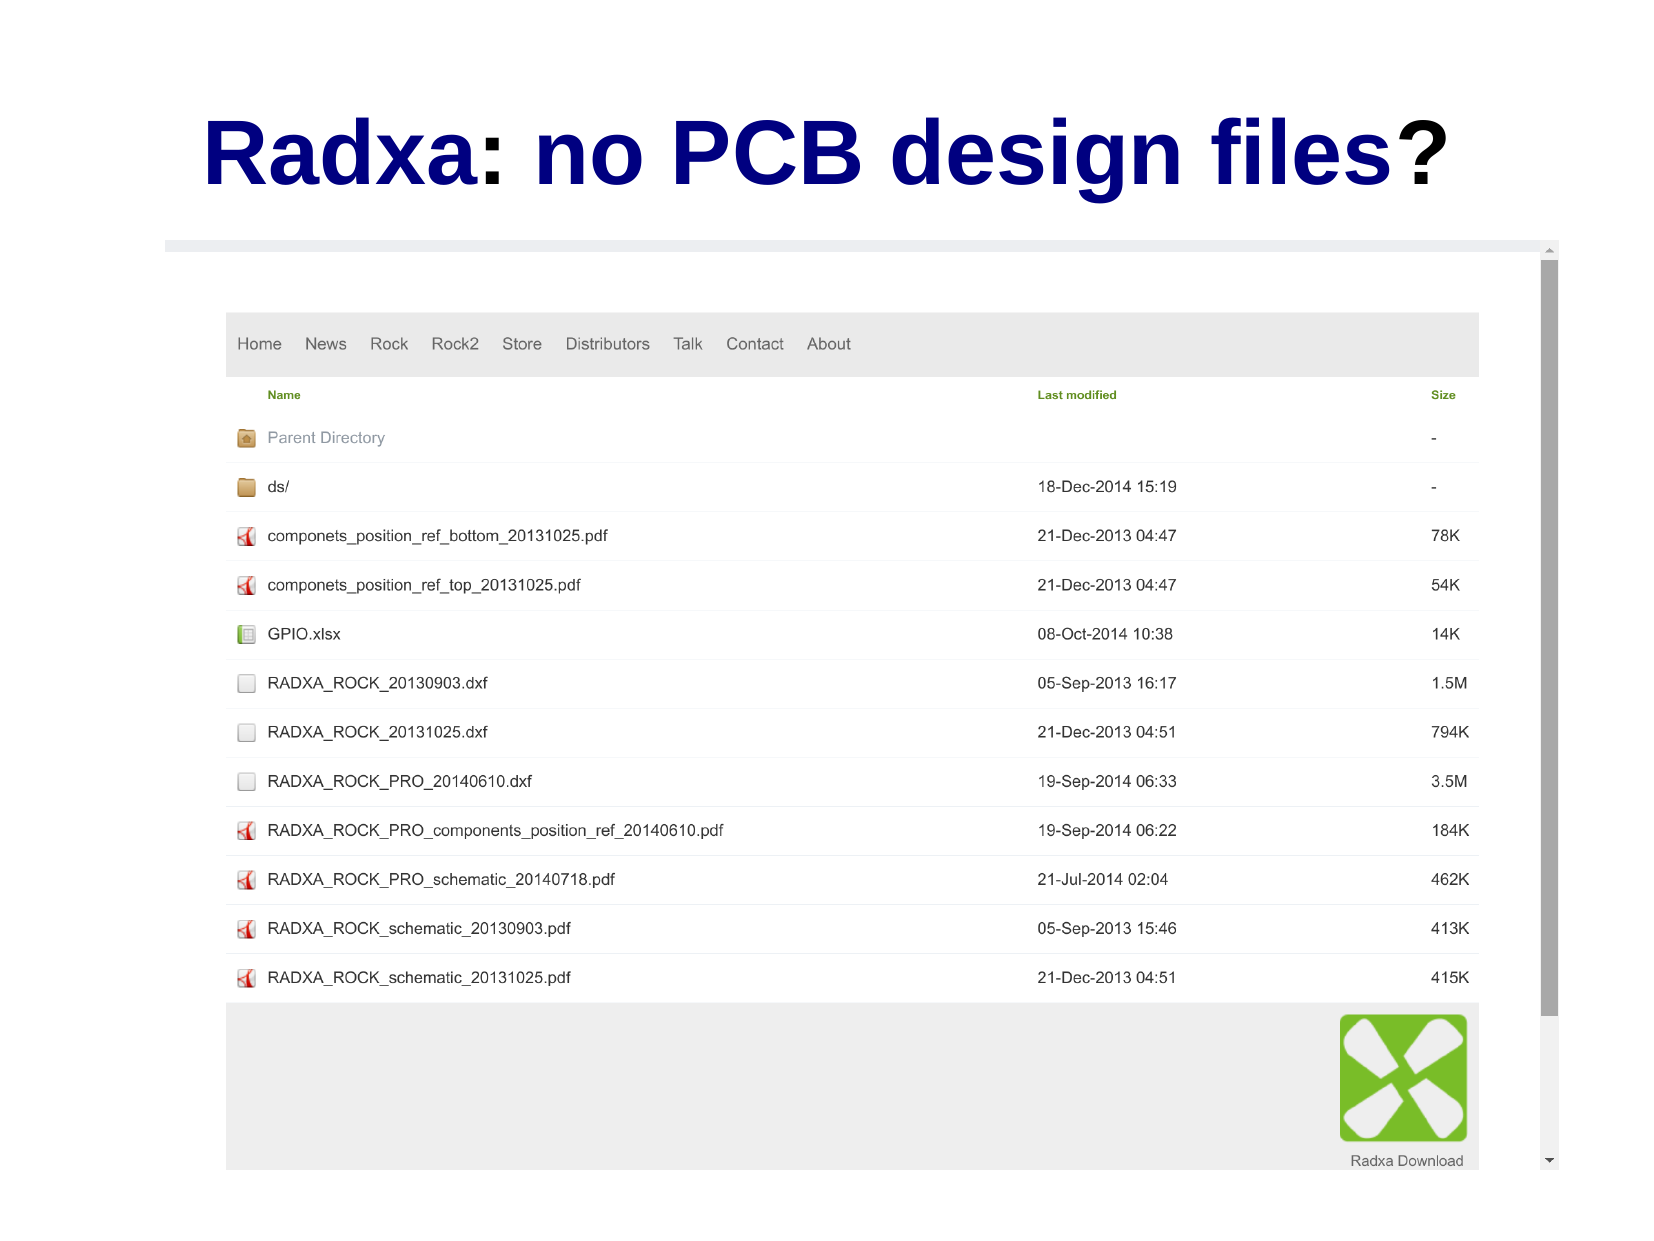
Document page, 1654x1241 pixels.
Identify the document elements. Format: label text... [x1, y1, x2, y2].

title Radxa: no PCB design files? [82, 49, 1571, 257]
picture [165, 240, 1559, 1171]
